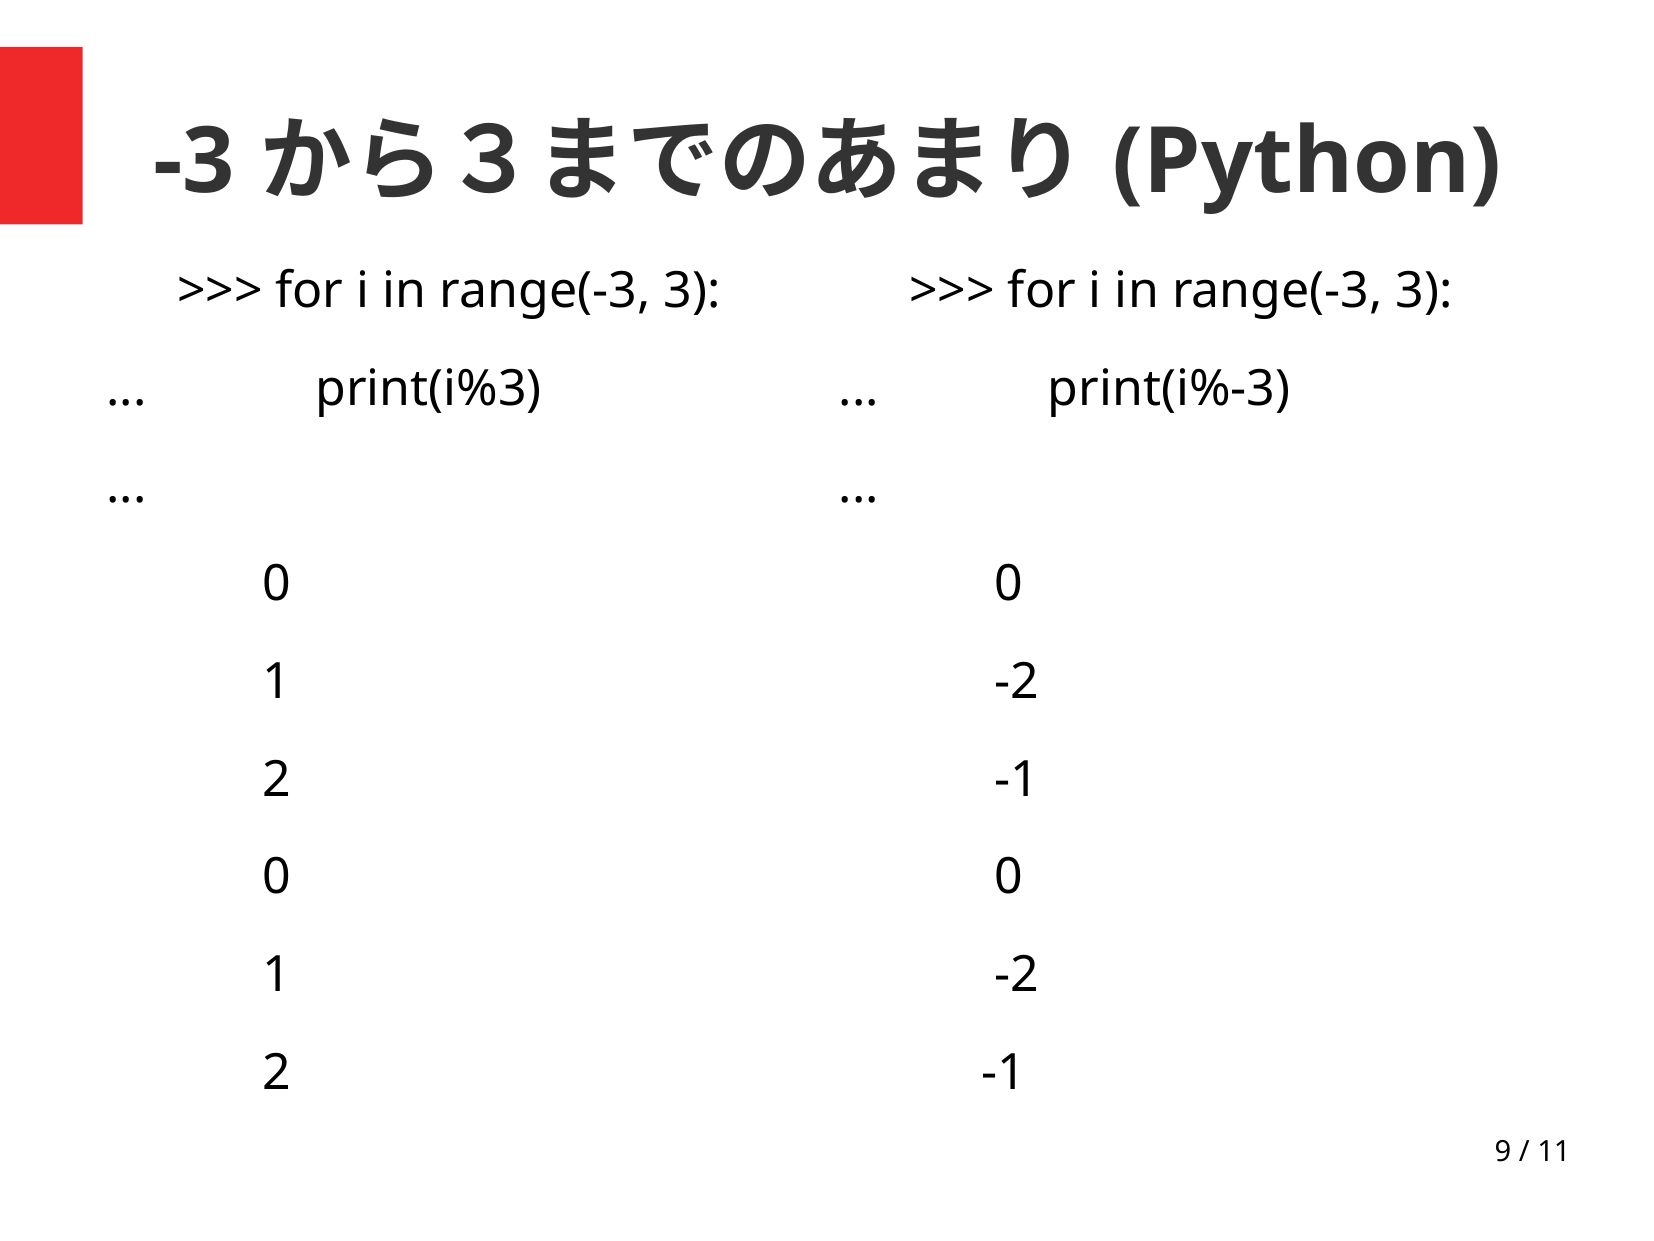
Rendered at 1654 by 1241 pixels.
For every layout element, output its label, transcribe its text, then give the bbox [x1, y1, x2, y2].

title -3から３までのあまり(Python) [118, 44, 1630, 262]
list >>> for i in range(-3, 3): ... print(i%3) ... 0 1 2 0 1 2 [106, 253, 780, 1205]
list >>> for i in range(-3, 3): ... print(i%-3) ... 0 -2 -1 0 -2 -1 [838, 253, 1512, 1205]
